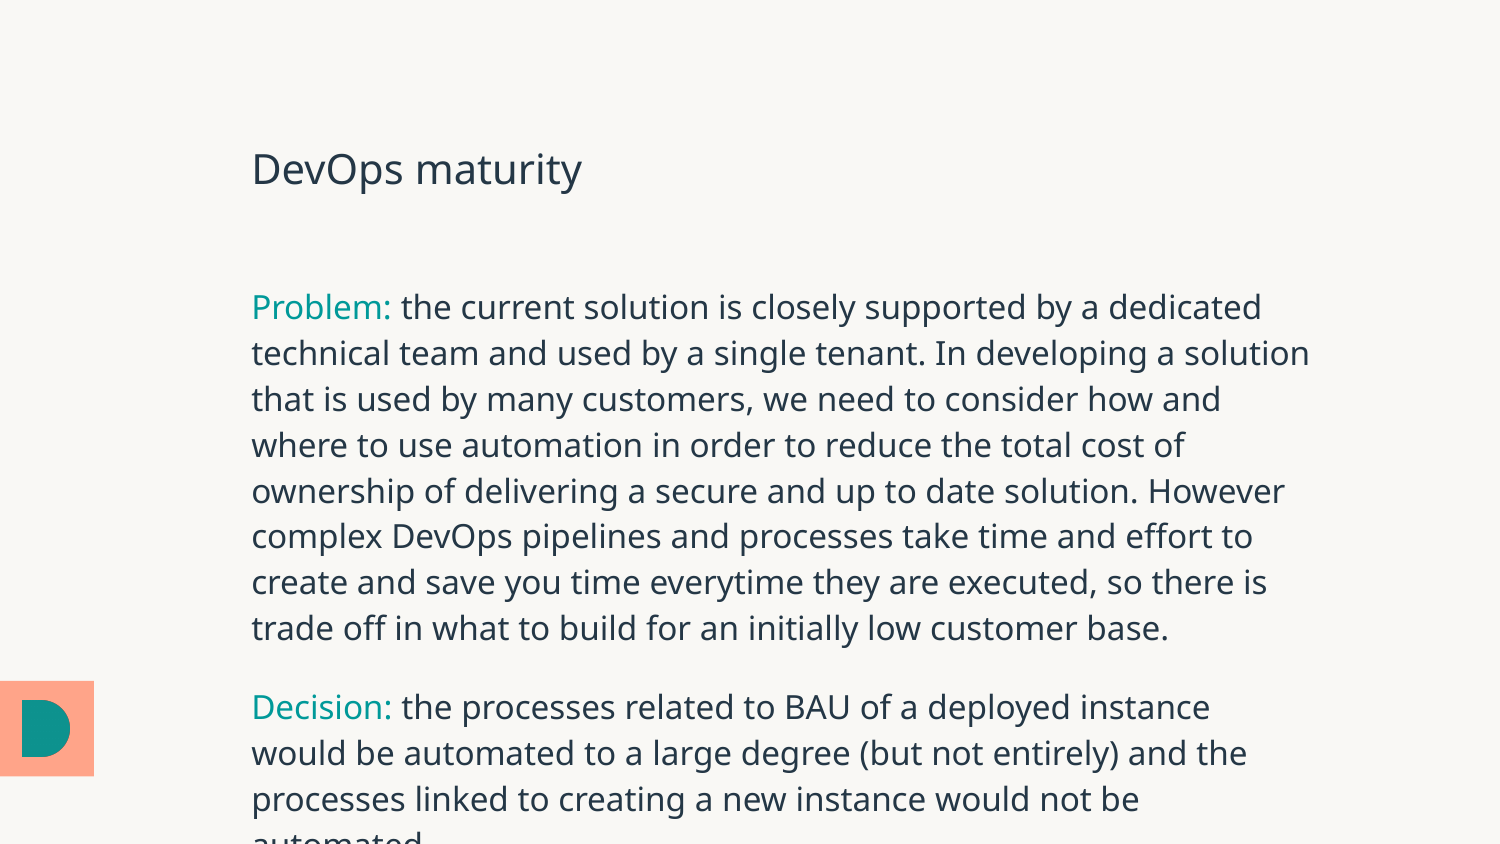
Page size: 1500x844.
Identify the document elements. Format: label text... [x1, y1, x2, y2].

picture [22, 700, 70, 757]
list Problem: the current solution is closely supported by a dedicated technical team and used by a single tenant. In developing a solution that is used by many customers, we need to consider how and where to use automation in order to reduce the total cost of ownership of delivering a secure and up to date solution. However complex DevOps pipelines and processes take time and effort to create and save you time everytime they are executed, so there is trade off in what to build for an initially low customer base. Decision: the processes related to BAU of a deployed instance would be automated to a large degree (but not entirely) and the processes linked to creating a new instance would not be automated. [236, 265, 1329, 681]
title DevOps maturity [236, 118, 1329, 238]
